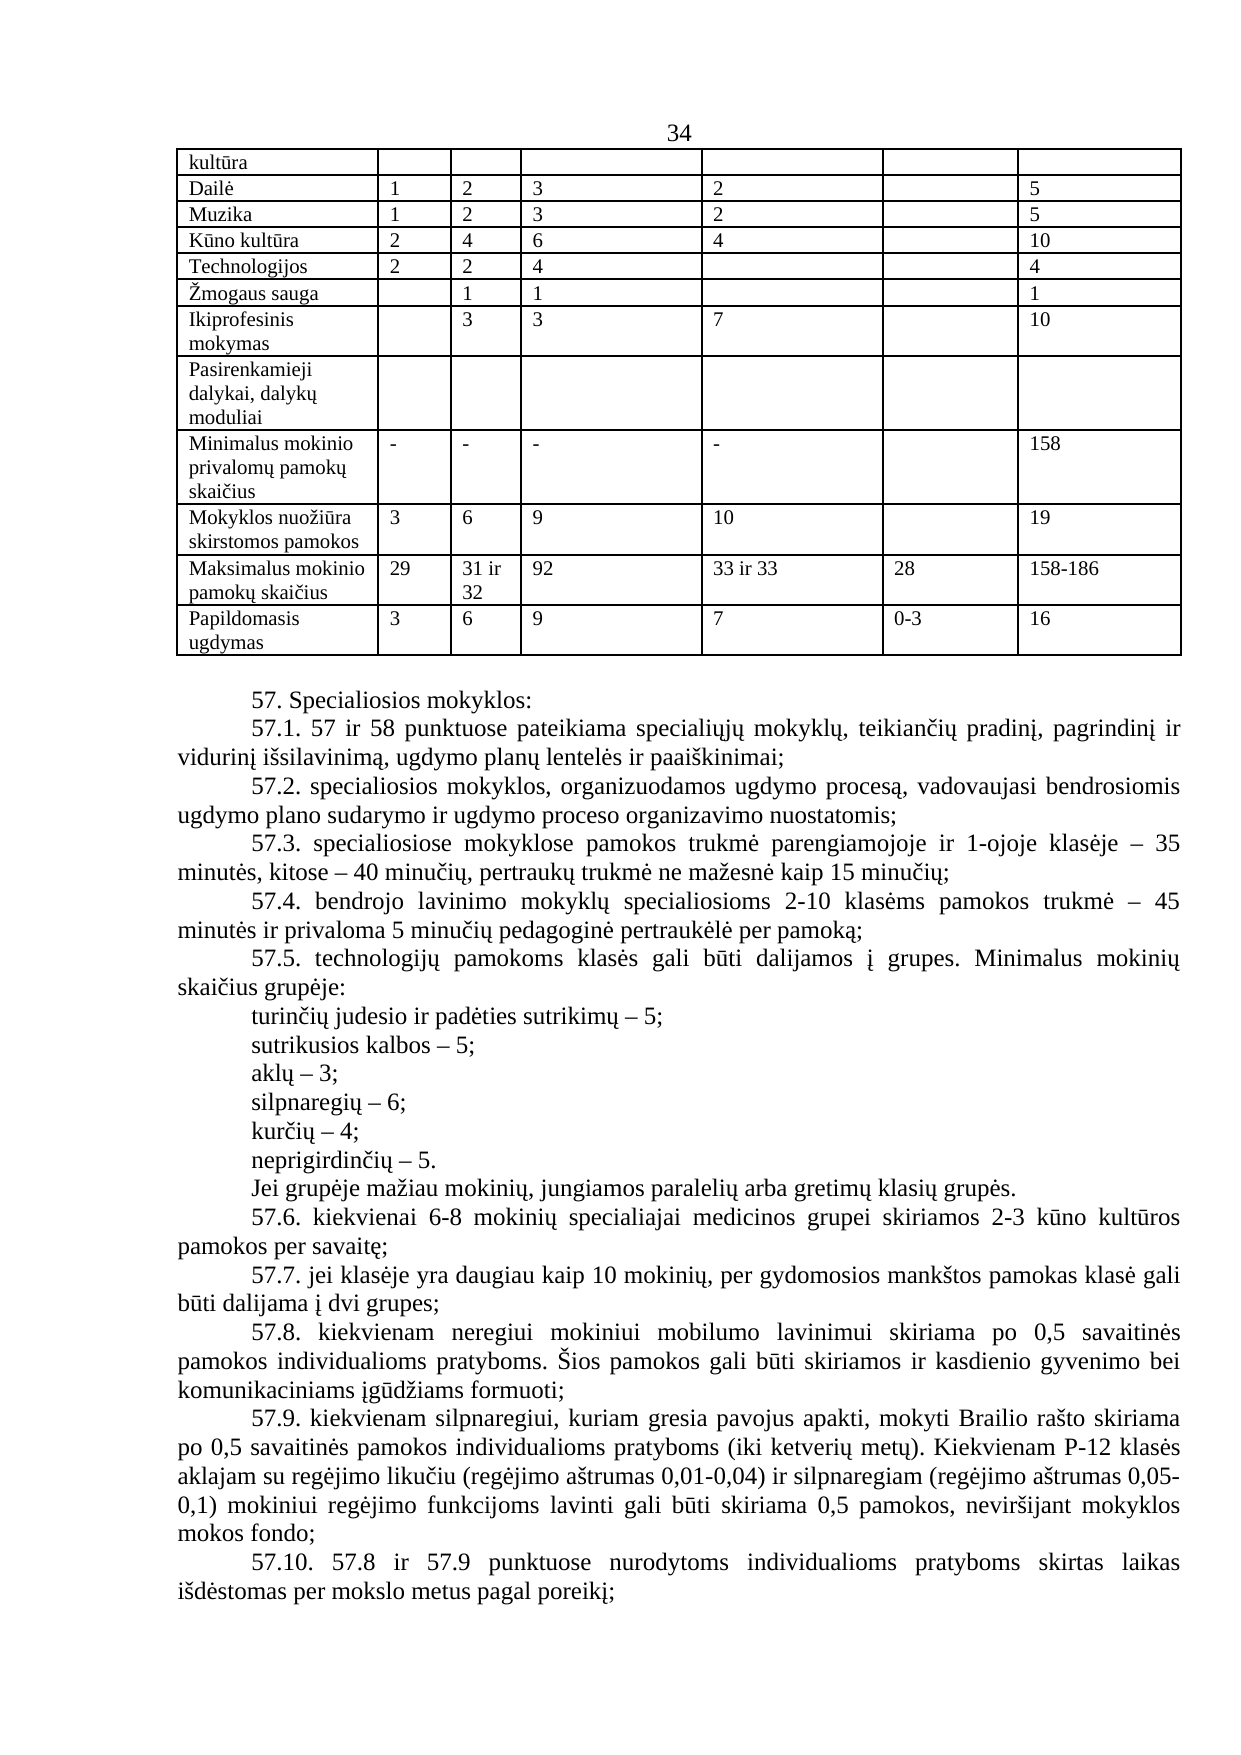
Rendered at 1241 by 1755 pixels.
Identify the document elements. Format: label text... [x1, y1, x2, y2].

table_cell 1 [452, 280, 520, 304]
table_cell 2 [452, 202, 520, 226]
table_cell 31 ir 32 [452, 556, 520, 604]
table_cell [379, 280, 450, 304]
table_cell 4 [522, 254, 701, 278]
text Jei grupėje mažiau mokinių, jungiamos paralelių arba gretimų klasių grupės. [177, 1173, 1181, 1202]
table_cell 3 [379, 606, 450, 654]
text silpnaregių – 6; [177, 1087, 1181, 1116]
table_cell 92 [522, 556, 701, 604]
text 57.7. jei klasėje yra daugiau kaip 10 mokinių, per gydomosios mankštos pamokas klasė gali būti dalijama į dvi grupes; [177, 1260, 1181, 1317]
table_cell 3 [452, 307, 520, 355]
table_cell 6 [452, 505, 520, 553]
table_cell [884, 202, 1017, 226]
table_cell 7 [703, 307, 882, 355]
table_cell - [703, 431, 882, 503]
table_cell Žmogaus sauga [178, 280, 377, 304]
text 57.9. kiekvienam silpnaregiui, kuriam gresia pavojus apakti, mokyti Brailio rašto skiriama po 0,5 savaitinės pamokos individualioms pratyboms (iki ketverių metų). Kiekvienam P-12 klasės aklajam su regėjimo likučiu (regėjimo aštrumas 0,01-0,04) ir silpnaregiam (regėjimo aštrumas 0,05-0,1) mokiniui regėjimo funkcijoms lavinti gali būti skiriama 0,5 pamokos, neviršijant mokyklos mokos fondo; [177, 1403, 1181, 1547]
table_cell [884, 357, 1017, 429]
text kurčių – 4; [177, 1116, 1181, 1145]
table_cell [452, 357, 520, 429]
table_cell 158-186 [1019, 556, 1180, 604]
table_cell 6 [522, 228, 701, 252]
text 57.10. 57.8 ir 57.9 punktuose nurodytoms individualioms pratyboms skirtas laikas išdėstomas per mokslo metus pagal poreikį; [177, 1547, 1181, 1605]
table_cell [1019, 150, 1180, 174]
table_cell 29 [379, 556, 450, 604]
table_cell 3 [522, 202, 701, 226]
table_cell 10 [1019, 307, 1180, 355]
table_cell 5 [1019, 202, 1180, 226]
table_cell [703, 280, 882, 304]
text turinčių judesio ir padėties sutrikimų – 5; [177, 1001, 1181, 1030]
table_cell 2 [703, 202, 882, 226]
table_cell 9 [522, 606, 701, 654]
table_cell Papildomasis ugdymas [178, 606, 377, 654]
table_cell 2 [452, 176, 520, 200]
table_cell Ikiprofesinis mokymas [178, 307, 377, 355]
text 57.2. specialiosios mokyklos, organizuodamos ugdymo procesą, vadovaujasi bendrosiomis ugdymo plano sudarymo ir ugdymo proceso organizavimo nuostatomis; [177, 771, 1181, 828]
table_cell 9 [522, 505, 701, 553]
table_cell - [452, 431, 520, 503]
table_cell 3 [522, 307, 701, 355]
text 57.4. bendrojo lavinimo mokyklų specialiosioms 2-10 klasėms pamokos trukmė – 45 minutės ir privaloma 5 minučių pedagoginė pertraukėlė per pamoką; [177, 886, 1181, 943]
table_cell [703, 150, 882, 174]
table_cell 28 [884, 556, 1017, 604]
table_cell 0-3 [884, 606, 1017, 654]
table_cell 3 [379, 505, 450, 553]
table_cell Technologijos [178, 254, 377, 278]
table_cell 4 [703, 228, 882, 252]
table_cell [884, 280, 1017, 304]
table_cell Minimalus mokinio privalomų pamokų skaičius [178, 431, 377, 503]
table_cell 2 [703, 176, 882, 200]
table_cell 6 [452, 606, 520, 654]
table_cell 10 [1019, 228, 1180, 252]
table_cell 1 [522, 280, 701, 304]
table_cell 158 [1019, 431, 1180, 503]
table_cell Mokyklos nuožiūra skirstomos pamokos [178, 505, 377, 553]
table_cell 2 [452, 254, 520, 278]
table_cell [884, 150, 1017, 174]
table_cell Kūno kultūra [178, 228, 377, 252]
table_cell Maksimalus mokinio pamokų skaičius [178, 556, 377, 604]
table_cell [884, 307, 1017, 355]
table_cell 33 ir 33 [703, 556, 882, 604]
table_cell 4 [1019, 254, 1180, 278]
table_cell [379, 150, 450, 174]
table_cell - [379, 431, 450, 503]
table_cell - [522, 431, 701, 503]
text sutrikusios kalbos – 5; [177, 1030, 1181, 1058]
table_cell Muzika [178, 202, 377, 226]
text neprigirdinčių – 5. [177, 1145, 1181, 1173]
text 57.8. kiekvienam neregiui mokiniui mobilumo lavinimui skiriama po 0,5 savaitinės pamokos individualioms pratyboms. Šios pamokos gali būti skiriamos ir kasdienio gyvenimo bei komunikaciniams įgūdžiams formuoti; [177, 1317, 1181, 1403]
table_cell 16 [1019, 606, 1180, 654]
text 57.1. 57 ir 58 punktuose pateikiama specialiųjų mokyklų, teikiančių pradinį, pagrindinį ir vidurinį išsilavinimą, ugdymo planų lentelės ir paaiškinimai; [177, 713, 1181, 771]
table_cell [884, 228, 1017, 252]
text 57.6. kiekvienai 6-8 mokinių specialiajai medicinos grupei skiriamos 2-3 kūno kultūros pamokos per savaitę; [177, 1202, 1181, 1260]
table_cell [522, 150, 701, 174]
table_cell [703, 357, 882, 429]
table_cell [884, 254, 1017, 278]
table_cell [379, 357, 450, 429]
table_cell [884, 176, 1017, 200]
table_cell 7 [703, 606, 882, 654]
table_cell Dailė [178, 176, 377, 200]
table_cell 1 [379, 202, 450, 226]
table_cell [452, 150, 520, 174]
table_cell [703, 254, 882, 278]
table_cell 4 [452, 228, 520, 252]
text aklų – 3; [177, 1058, 1181, 1087]
table_cell [884, 505, 1017, 553]
table_cell [884, 431, 1017, 503]
table_cell 10 [703, 505, 882, 553]
table_cell [1019, 357, 1180, 429]
table_cell 19 [1019, 505, 1180, 553]
table_cell 1 [1019, 280, 1180, 304]
table_cell 1 [379, 176, 450, 200]
table_cell 5 [1019, 176, 1180, 200]
table_cell 3 [522, 176, 701, 200]
table_cell 2 [379, 254, 450, 278]
text 57. Specialiosios mokyklos: [177, 685, 1181, 713]
text 57.5. technologijų pamokoms klasės gali būti dalijamos į grupes. Minimalus mokinių skaičius grupėje: [177, 943, 1181, 1001]
table_cell 2 [379, 228, 450, 252]
table_cell kultūra [178, 150, 377, 174]
table_cell Pasirenkamieji dalykai, dalykų moduliai [178, 357, 377, 429]
table_cell [379, 307, 450, 355]
text 57.3. specialiosiose mokyklose pamokos trukmė parengiamojoje ir 1-ojoje klasėje – 35 minutės, kitose – 40 minučių, pertraukų trukmė ne mažesnė kaip 15 minučių; [177, 828, 1181, 886]
table_cell [522, 357, 701, 429]
